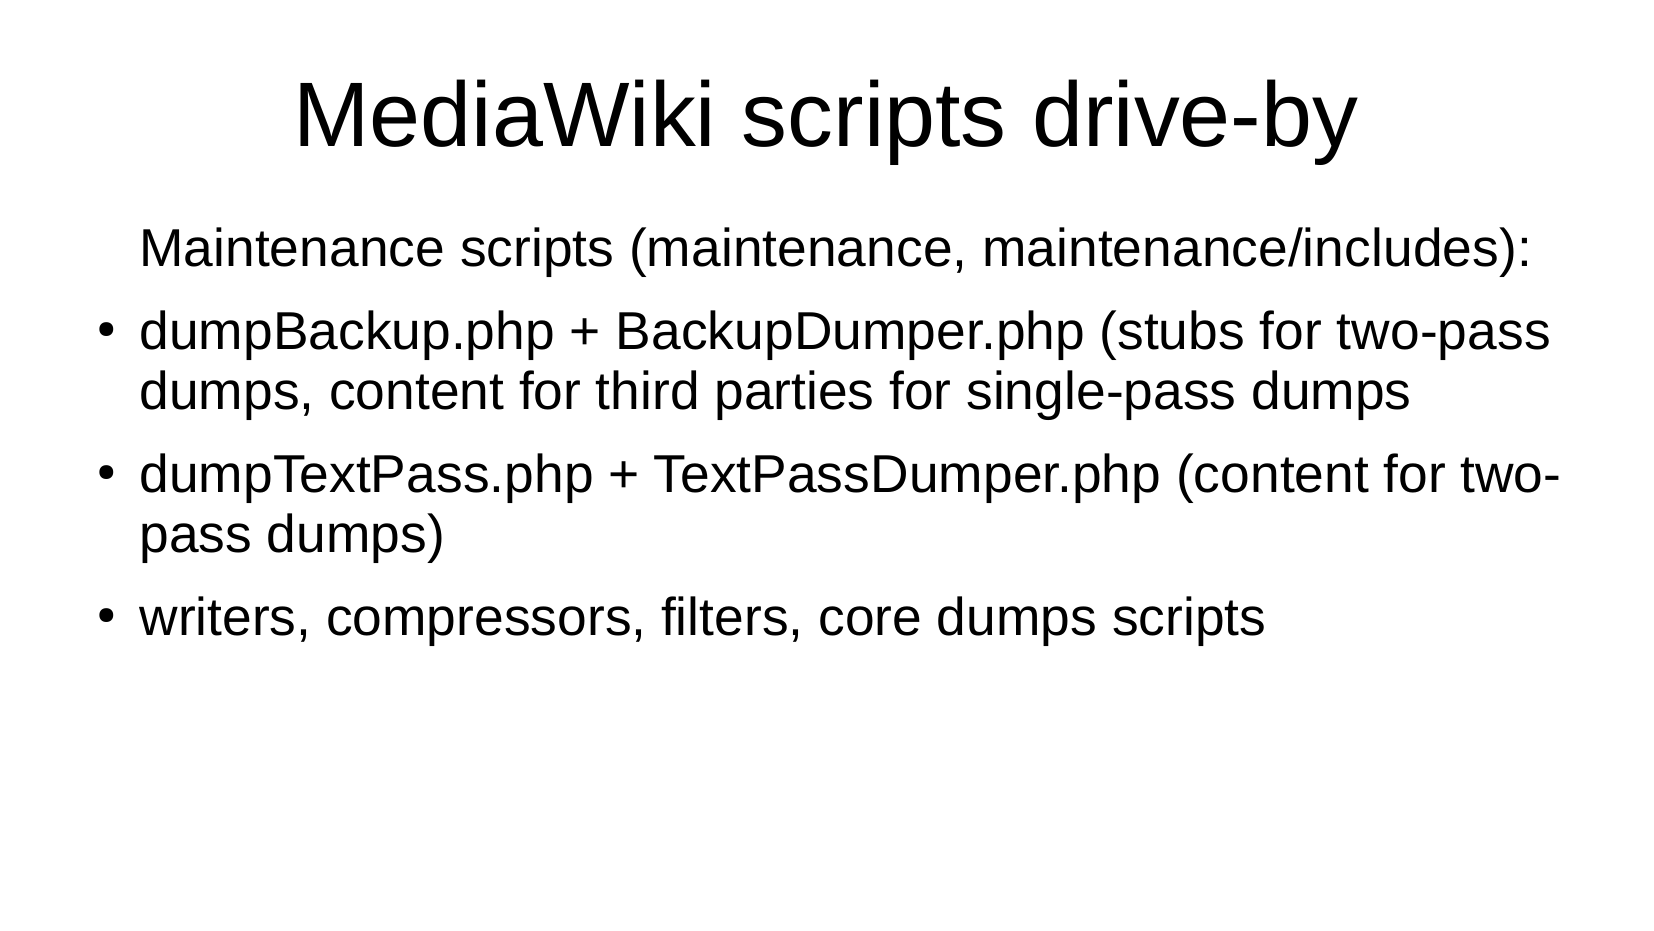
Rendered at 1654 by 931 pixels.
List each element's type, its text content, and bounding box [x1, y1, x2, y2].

title MediaWiki scripts drive-by [82, 37, 1571, 193]
list Maintenance scripts (maintenance, maintenance/includes): dumpBackup.php + BackupDumper.php (stubs for two-pass dumps, content for third parties for single-pass dumps dumpTextPass.php + TextPassDumper.php (content for two-pass dumps) writers, compressors, filters, core dumps scripts [82, 217, 1571, 758]
